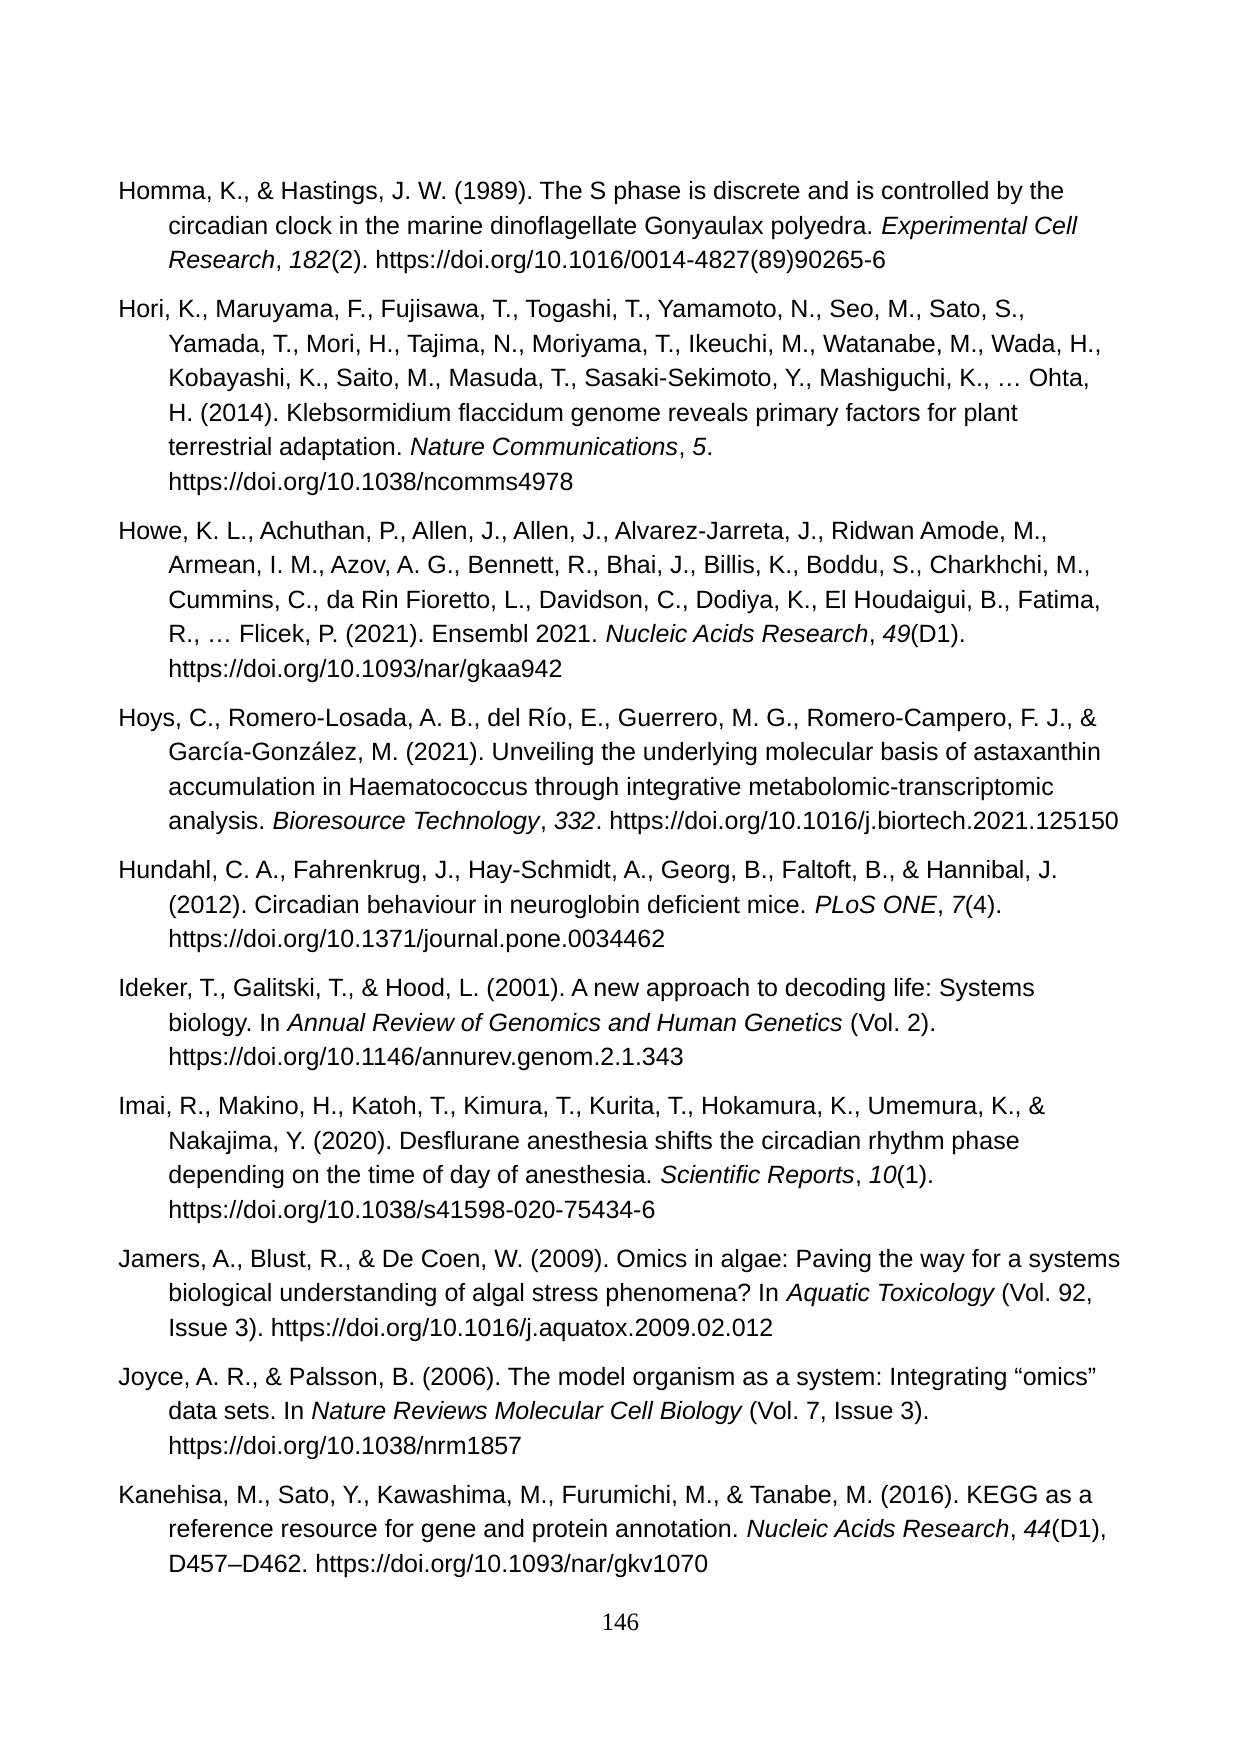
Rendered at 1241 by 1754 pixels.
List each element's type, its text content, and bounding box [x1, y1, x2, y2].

text Hori, K., Maruyama, F., Fujisawa, T., Togashi, T., Yamamoto, N., Seo, M., Sato, S., Yamada, T., Mori, H., Tajima, N., Moriyama, T., Ikeuchi, M., Watanabe, M., Wada, H., Kobayashi, K., Saito, M., Masuda, T., Sasaki-Sekimoto, Y., Mashiguchi, K., … Ohta, H. (2014). Klebsormidium flaccidum genome reveals primary factors for plant terrestrial adaptation. Nature Communications, 5. https://doi.org/10.1038/ncomms4978 [118, 294, 1122, 496]
text Homma, K., & Hastings, J. W. (1989). The S phase is discrete and is controlled by the circadian clock in the marine dinoflagellate Gonyaulax polyedra. Experimental Cell Research, 182(2). https://doi.org/10.1016/0014-4827(89)90265-6 [118, 176, 1122, 274]
text Howe, K. L., Achuthan, P., Allen, J., Allen, J., Alvarez-Jarreta, J., Ridwan Amode, M., Armean, I. M., Azov, A. G., Bennett, R., Bhai, J., Billis, K., Boddu, S., Charkhchi, M., Cummins, C., da Rin Fioretto, L., Davidson, C., Dodiya, K., El Houdaigui, B., Fatima, R., … Flicek, P. (2021). Ensembl 2021. Nucleic Acids Research, 49(D1). https://doi.org/10.1093/nar/gkaa942 [118, 516, 1122, 682]
text Kanehisa, M., Sato, Y., Kawashima, M., Furumichi, M., & Tanabe, M. (2016). KEGG as a reference resource for gene and protein annotation. Nucleic Acids Research, 44(D1), D457–D462. https://doi.org/10.1093/nar/gkv1070 [118, 1480, 1122, 1578]
text Joyce, A. R., & Palsson, B. (2006). The model organism as a system: Integrating “omics” data sets. In Nature Reviews Molecular Cell Biology (Vol. 7, Issue 3). https://doi.org/10.1038/nrm1857 [118, 1362, 1122, 1459]
text Imai, R., Makino, H., Katoh, T., Kimura, T., Kurita, T., Hokamura, K., Umemura, K., & Nakajima, Y. (2020). Desflurane anesthesia shifts the circadian rhythm phase depending on the time of day of anesthesia. Scientific Reports, 10(1). https://doi.org/10.1038/s41598-020-75434-6 [118, 1091, 1122, 1223]
text Ideker, T., Galitski, T., & Hood, L. (2001). A new approach to decoding life: Systems biology. In Annual Review of Genomics and Human Genetics (Vol. 2). https://doi.org/10.1146/annurev.genom.2.1.343 [118, 973, 1122, 1071]
text Hoys, C., Romero-Losada, A. B., del Río, E., Guerrero, M. G., Romero-Campero, F. J., & García-González, M. (2021). Unveiling the underlying molecular basis of astaxanthin accumulation in Haematococcus through integrative metabolomic-transcriptomic analysis. Bioresource Technology, 332. https://doi.org/10.1016/j.biortech.2021.125150 [118, 703, 1122, 835]
text Hundahl, C. A., Fahrenkrug, J., Hay-Schmidt, A., Georg, B., Faltoft, B., & Hannibal, J. (2012). Circadian behaviour in neuroglobin deficient mice. PLoS ONE, 7(4). https://doi.org/10.1371/journal.pone.0034462 [118, 855, 1122, 953]
text Jamers, A., Blust, R., & De Coen, W. (2009). Omics in algae: Paving the way for a systems biological understanding of algal stress phenomena? In Aquatic Toxicology (Vol. 92, Issue 3). https://doi.org/10.1016/j.aquatox.2009.02.012 [118, 1244, 1122, 1342]
